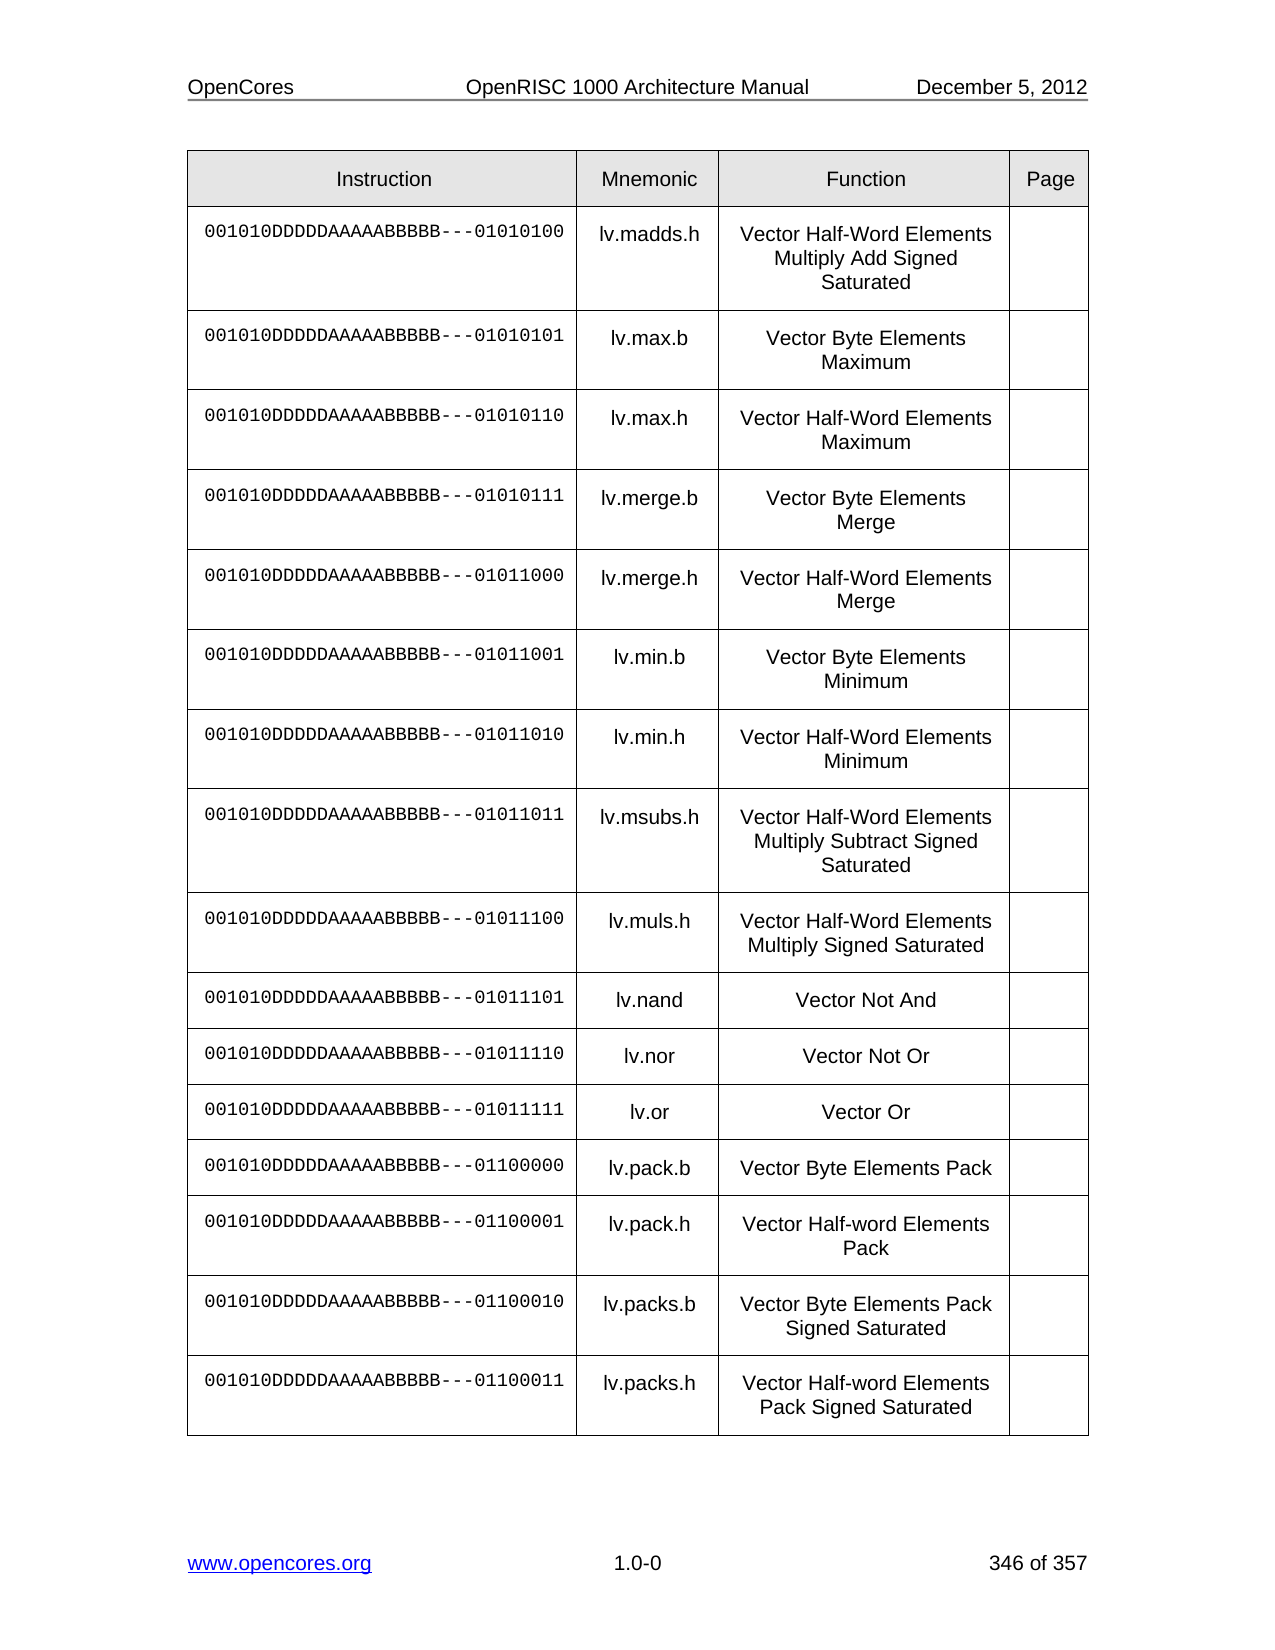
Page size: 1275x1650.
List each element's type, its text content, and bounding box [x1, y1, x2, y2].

table_cell lv.nand [577, 973, 718, 1028]
table_cell lv.pack.b [577, 1140, 718, 1195]
table_cell Vector Not And [719, 973, 1009, 1028]
table_cell 001010DDDDDAAAAABBBBB---01100010 [188, 1276, 576, 1355]
table_cell Vector Byte Elements Minimum [719, 630, 1009, 708]
table_cell 001010DDDDDAAAAABBBBB---01011001 [188, 630, 576, 708]
table_cell Vector Not Or [719, 1029, 1009, 1083]
table_cell 001010DDDDDAAAAABBBBB---01011011 [188, 789, 576, 892]
table_header Instruction [188, 151, 576, 206]
table_cell Vector Or [719, 1085, 1009, 1139]
table_cell lv.merge.b [577, 470, 718, 549]
table_cell Vector Byte Elements Merge [719, 470, 1009, 549]
table_cell Vector Half-word Elements Pack Signed Saturated [719, 1356, 1009, 1434]
table_cell Vector Half-Word Elements Merge [719, 550, 1009, 629]
table_cell lv.min.h [577, 710, 718, 788]
table_cell lv.msubs.h [577, 789, 718, 892]
table_cell [1010, 973, 1088, 1028]
table_header Mnemonic [577, 151, 718, 206]
table_cell lv.merge.h [577, 550, 718, 629]
table_cell Vector Half-Word Elements Multiply Add Signed Saturated [719, 207, 1009, 309]
table_cell 001010DDDDDAAAAABBBBB---01100000 [188, 1140, 576, 1195]
table_cell 001010DDDDDAAAAABBBBB---01011111 [188, 1085, 576, 1139]
table_cell lv.nor [577, 1029, 718, 1083]
table_cell 001010DDDDDAAAAABBBBB---01100001 [188, 1196, 576, 1275]
table_cell [1010, 1356, 1088, 1434]
table_cell Vector Byte Elements Maximum [719, 311, 1009, 389]
table_cell [1010, 550, 1088, 629]
table_cell 001010DDDDDAAAAABBBBB---01011000 [188, 550, 576, 629]
table_cell 001010DDDDDAAAAABBBBB---01011100 [188, 893, 576, 972]
table_header Function [719, 151, 1009, 206]
table_cell Vector Byte Elements Pack Signed Saturated [719, 1276, 1009, 1355]
table_cell [1010, 390, 1088, 469]
table_cell [1010, 789, 1088, 892]
table_cell [1010, 207, 1088, 309]
table_cell 001010DDDDDAAAAABBBBB---01010110 [188, 390, 576, 469]
table_cell 001010DDDDDAAAAABBBBB---01011101 [188, 973, 576, 1028]
table_cell lv.muls.h [577, 893, 718, 972]
table_cell [1010, 893, 1088, 972]
table_cell Vector Half-Word Elements Multiply Signed Saturated [719, 893, 1009, 972]
table_cell lv.max.b [577, 311, 718, 389]
table_cell lv.pack.h [577, 1196, 718, 1275]
table_cell lv.packs.b [577, 1276, 718, 1355]
table_cell [1010, 1085, 1088, 1139]
table_cell 001010DDDDDAAAAABBBBB---01010111 [188, 470, 576, 549]
table_cell lv.or [577, 1085, 718, 1139]
table_cell lv.madds.h [577, 207, 718, 309]
table_cell [1010, 311, 1088, 389]
table_cell [1010, 1029, 1088, 1083]
table_cell [1010, 1140, 1088, 1195]
table_cell Vector Byte Elements Pack [719, 1140, 1009, 1195]
table_cell [1010, 470, 1088, 549]
table_cell lv.packs.h [577, 1356, 718, 1434]
table_cell 001010DDDDDAAAAABBBBB---01010100 [188, 207, 576, 309]
table_header Page [1010, 151, 1088, 206]
table_cell Vector Half-Word Elements Multiply Subtract Signed Saturated [719, 789, 1009, 892]
table_cell Vector Half-word Elements Pack [719, 1196, 1009, 1275]
table_cell 001010DDDDDAAAAABBBBB---01011110 [188, 1029, 576, 1083]
table_cell [1010, 1276, 1088, 1355]
table_cell 001010DDDDDAAAAABBBBB---01100011 [188, 1356, 576, 1434]
table_cell [1010, 1196, 1088, 1275]
table_cell 001010DDDDDAAAAABBBBB---01010101 [188, 311, 576, 389]
table_cell Vector Half-Word Elements Maximum [719, 390, 1009, 469]
table_cell lv.max.h [577, 390, 718, 469]
table_cell lv.min.b [577, 630, 718, 708]
table_cell Vector Half-Word Elements Minimum [719, 710, 1009, 788]
table_cell 001010DDDDDAAAAABBBBB---01011010 [188, 710, 576, 788]
table_cell [1010, 630, 1088, 708]
table_cell [1010, 710, 1088, 788]
